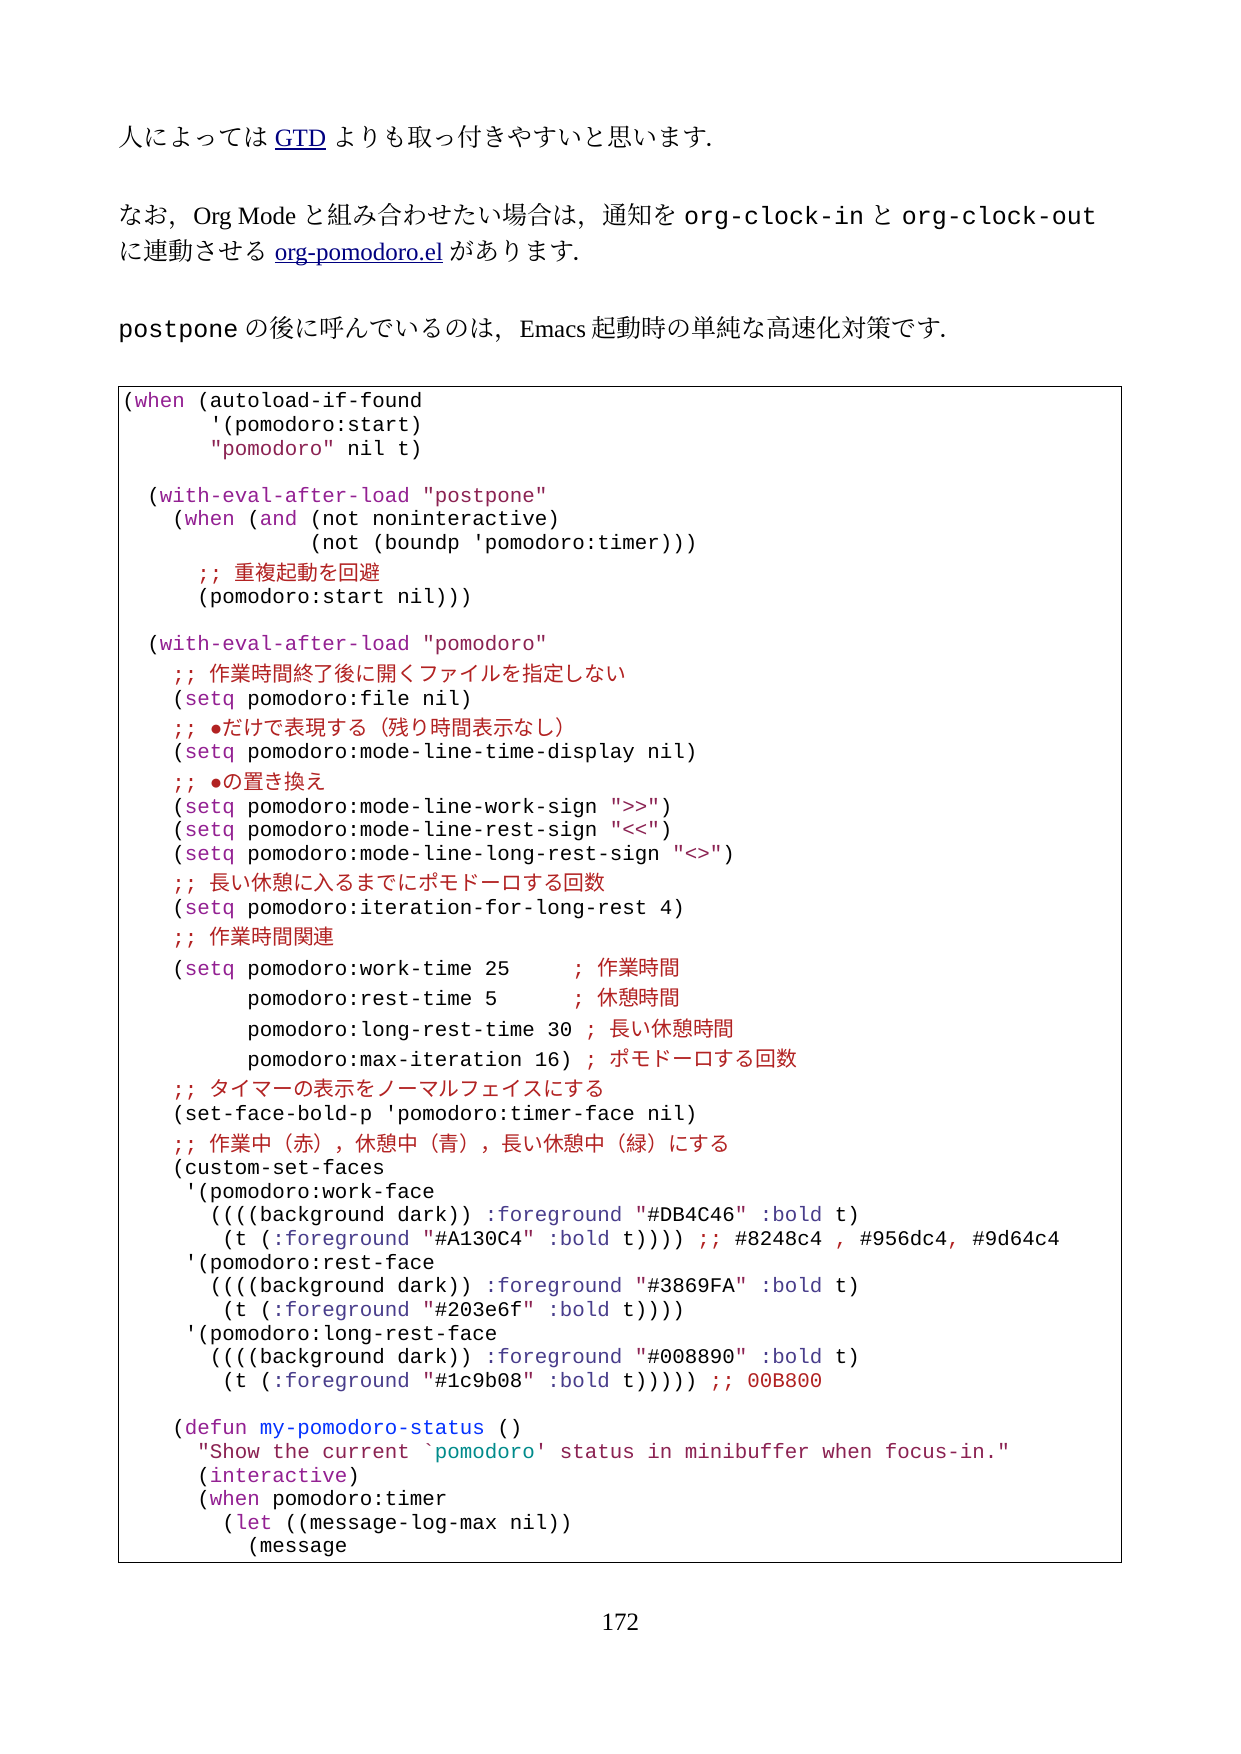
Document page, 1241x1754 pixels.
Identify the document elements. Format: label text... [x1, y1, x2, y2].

text (t (:foreground "#A130C4" :bold t)))) ;; #8248c4 , #956dc4, #9d64c4 [119, 1224, 1121, 1248]
text ;; 作業時間終了後に開くファイルを指定しない [119, 653, 1121, 683]
text (custom-set-faces [119, 1153, 1121, 1177]
text (set-face-bold-p 'pomodoro:timer-face nil) [119, 1099, 1121, 1123]
text '(pomodoro:long-rest-face [119, 1319, 1121, 1342]
text (setq pomodoro:mode-line-long-rest-sign "<>") [119, 839, 1121, 863]
text ;; ●だけで表現する（残り時間表示なし） [119, 707, 1121, 738]
text (t (:foreground "#203e6f" :bold t)))) [119, 1295, 1121, 1319]
text (message [119, 1532, 1121, 1562]
text (when (and (not noninteractive) [119, 504, 1121, 528]
text (t (:foreground "#1c9b08" :bold t))))) ;; 00B800 [119, 1366, 1121, 1390]
text ((((background dark)) :foreground "#DB4C46" :bold t) [119, 1201, 1121, 1224]
text ((((background dark)) :foreground "#008890" :bold t) [119, 1342, 1121, 1366]
text postpone の後に呼んでいるのは，Emacs起動時の単純な高速化対策です． [118, 309, 1122, 374]
text ;; 作業時間関連 [119, 917, 1121, 947]
text 人によっては GTD よりも取っ付きやすいと思います． [118, 118, 1122, 183]
text ;; 重複起動を回避 [119, 552, 1121, 582]
text '(pomodoro:rest-face [119, 1248, 1121, 1271]
text (with-eval-after-load "pomodoro" [119, 629, 1121, 653]
text (setq pomodoro:mode-line-rest-sign "<<") [119, 815, 1121, 839]
text "pomodoro" nil t) [119, 433, 1121, 457]
text '(pomodoro:start) [119, 410, 1121, 433]
text ;; 長い休憩に入るまでにポモドーロする回数 [119, 863, 1121, 893]
text (setq pomodoro:work-time 25 ; 作業時間 [119, 947, 1121, 977]
text (with-eval-after-load "postpone" [119, 481, 1121, 504]
text ;; ●の置き換え [119, 761, 1121, 792]
text pomodoro:max-iteration 16) ; ポモドーロする回数 [119, 1038, 1121, 1069]
text "Show the current `pomodoro' status in minibuffer when focus-in." [119, 1437, 1121, 1461]
text (when pomodoro:timer [119, 1484, 1121, 1508]
text '(pomodoro:work-face [119, 1177, 1121, 1201]
text なお，Org Mode と組み合わせたい場合は，通知を org-clock-in と org-clock-out に連動させる org-pomodoro.el があります． [118, 195, 1122, 296]
text ;; タイマーの表示をノーマルフェイスにする [119, 1069, 1121, 1099]
text (not (boundp 'pomodoro:timer))) [119, 528, 1121, 552]
text (pomodoro:start nil))) [119, 582, 1121, 606]
text (defun my-pomodoro-status () [119, 1413, 1121, 1437]
text (setq pomodoro:mode-line-work-sign ">>") [119, 792, 1121, 815]
text (setq pomodoro:file nil) [119, 683, 1121, 707]
text ;; 作業中（赤），休憩中（青），長い休憩中（緑）にする [119, 1123, 1121, 1153]
text pomodoro:rest-time 5 ; 休憩時間 [119, 977, 1121, 1008]
text (setq pomodoro:iteration-for-long-rest 4) [119, 893, 1121, 917]
text (interactive) [119, 1461, 1121, 1484]
text (setq pomodoro:mode-line-time-display nil) [119, 738, 1121, 761]
text (let ((message-log-max nil)) [119, 1508, 1121, 1532]
text ((((background dark)) :foreground "#3869FA" :bold t) [119, 1271, 1121, 1295]
text pomodoro:long-rest-time 30 ; 長い休憩時間 [119, 1008, 1121, 1038]
text (when (autoload-if-found [119, 387, 1121, 410]
